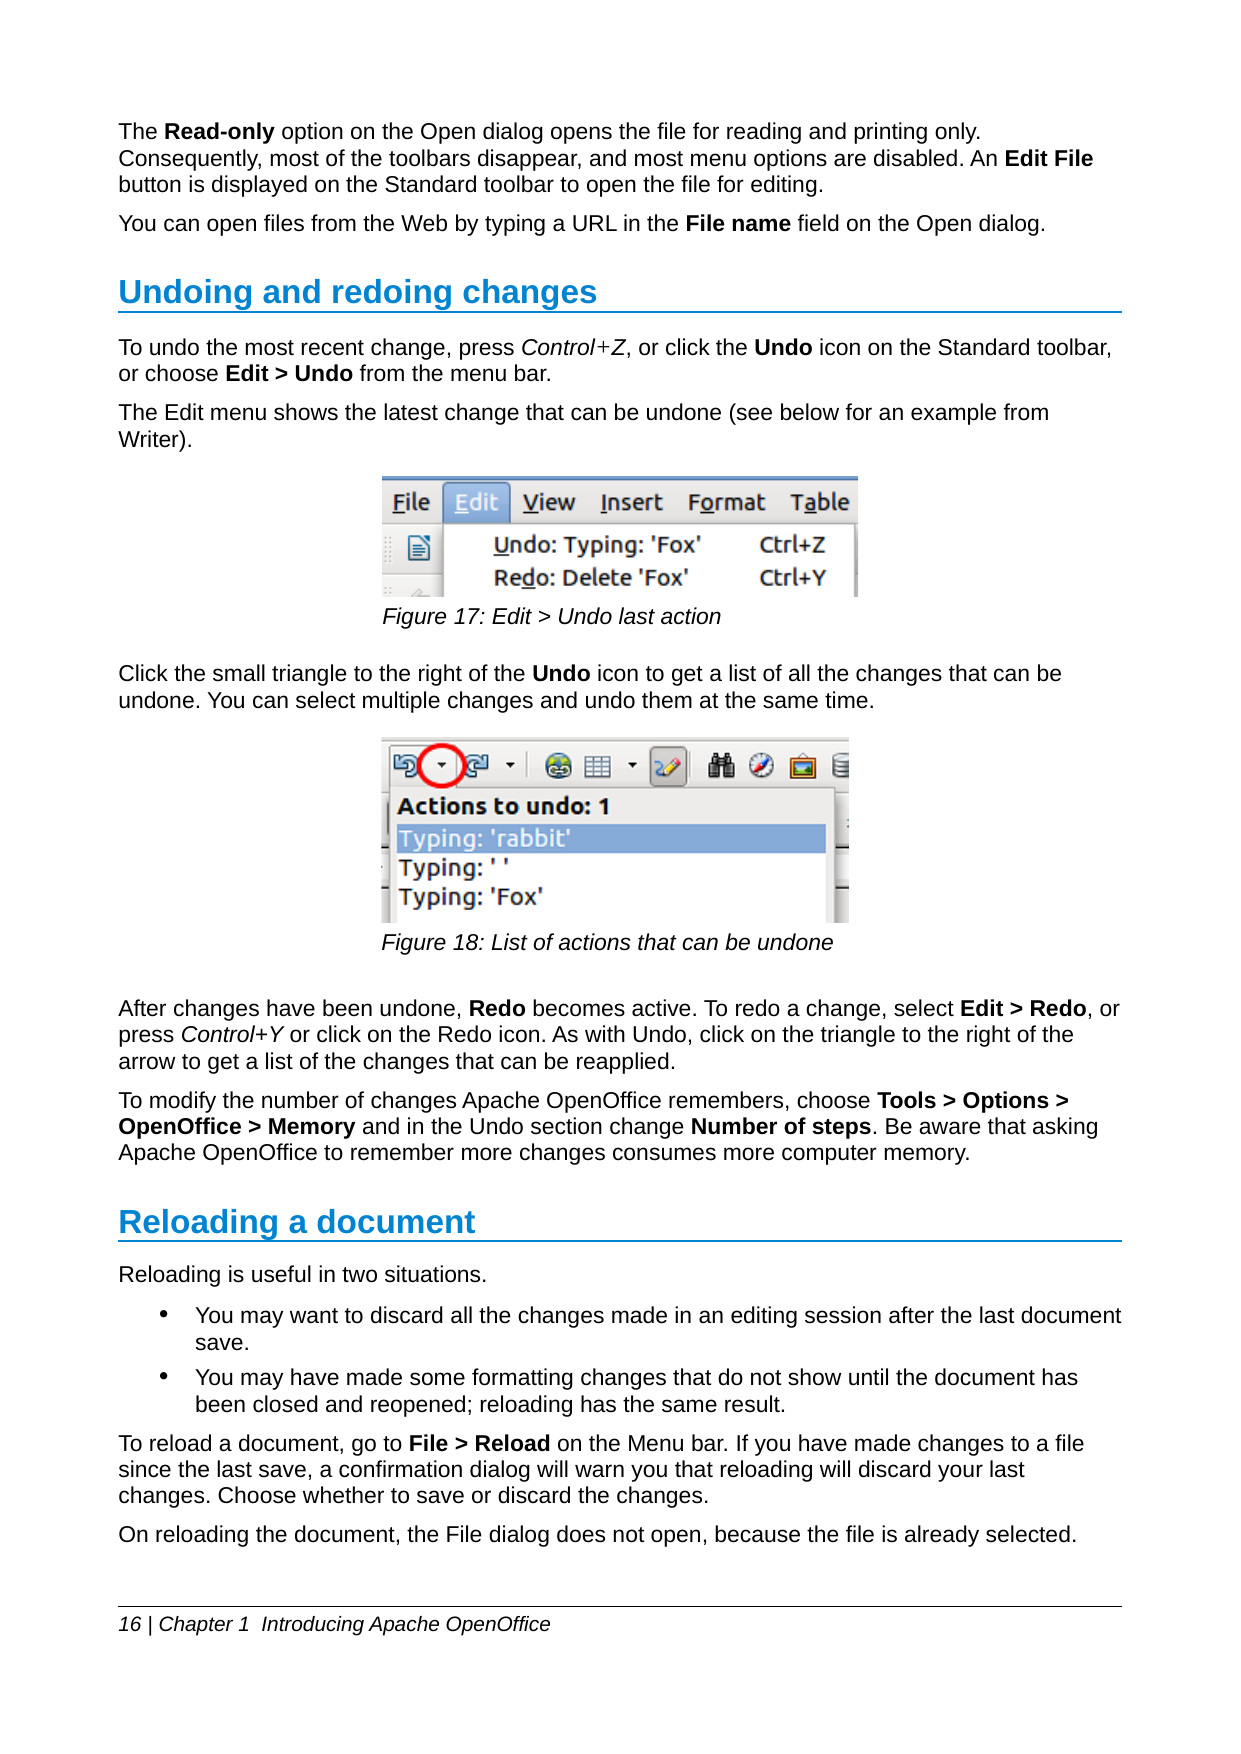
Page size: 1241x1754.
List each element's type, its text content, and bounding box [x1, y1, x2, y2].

text Figure 17: Edit > Undo last action [382, 603, 858, 629]
text After changes have been undone, Redo becomes active. To redo a change, select Edit > Redo, or press Control+Y or click on the Redo icon. As with Undo, click on the triangle to the right of the arrow to get a list of the changes that can be reapplied. [118, 995, 1122, 1074]
text You can open files from the Web by typing a URL in the File name field on the Open dialog. [118, 210, 1122, 236]
subtitle Undoing and redoing changes [118, 272, 1122, 311]
picture [381, 737, 849, 923]
text Reloading is useful in two situations. [118, 1261, 1122, 1288]
text To modify the number of changes Apache OpenOffice remembers, choose Tools > Options > OpenOffice > Memory and in the Undo section change Number of steps. Be aware that asking Apache OpenOffice to remember more changes consumes more computer memory. [118, 1087, 1122, 1166]
list You may want to discard all the changes made in an editing session after the last document save. [156, 1300, 1122, 1356]
text Click the small triangle to the right of the Undo icon to get a list of all the changes that can be undone. You can select multiple changes and undo them at the same time. [118, 660, 1122, 713]
text The Edit menu shows the latest change that can be undone (see below for an example from Writer). [118, 399, 1122, 452]
text The Read-only option on the Open dialog opens the file for reading and printing only. Consequently, most of the toolbars disappear, and most menu options are disabled. An Edit File button is displayed on the Standard toolbar to open the file for editing. [118, 118, 1122, 197]
list You may have made some formatting changes that do not show until the document has been closed and reopened; reloading has the same result. [156, 1362, 1122, 1417]
text Figure 18: List of actions that can be undone [381, 929, 859, 955]
text To reload a document, go to File > Reload on the Menu bar. If you have made changes to a file since the last save, a confirmation dialog will warn you that reloading will discard your last changes. Choose whether to save or discard the changes. [118, 1430, 1122, 1509]
subtitle Reloading a document [118, 1202, 1122, 1240]
text On reloading the document, the File dialog does not open, because the file is already selected. [118, 1521, 1122, 1548]
text To undo the most recent change, press Control+Z, or click the Undo icon on the Standard toolbar, or choose Edit > Undo from the menu bar. [118, 332, 1122, 387]
picture [382, 476, 859, 597]
